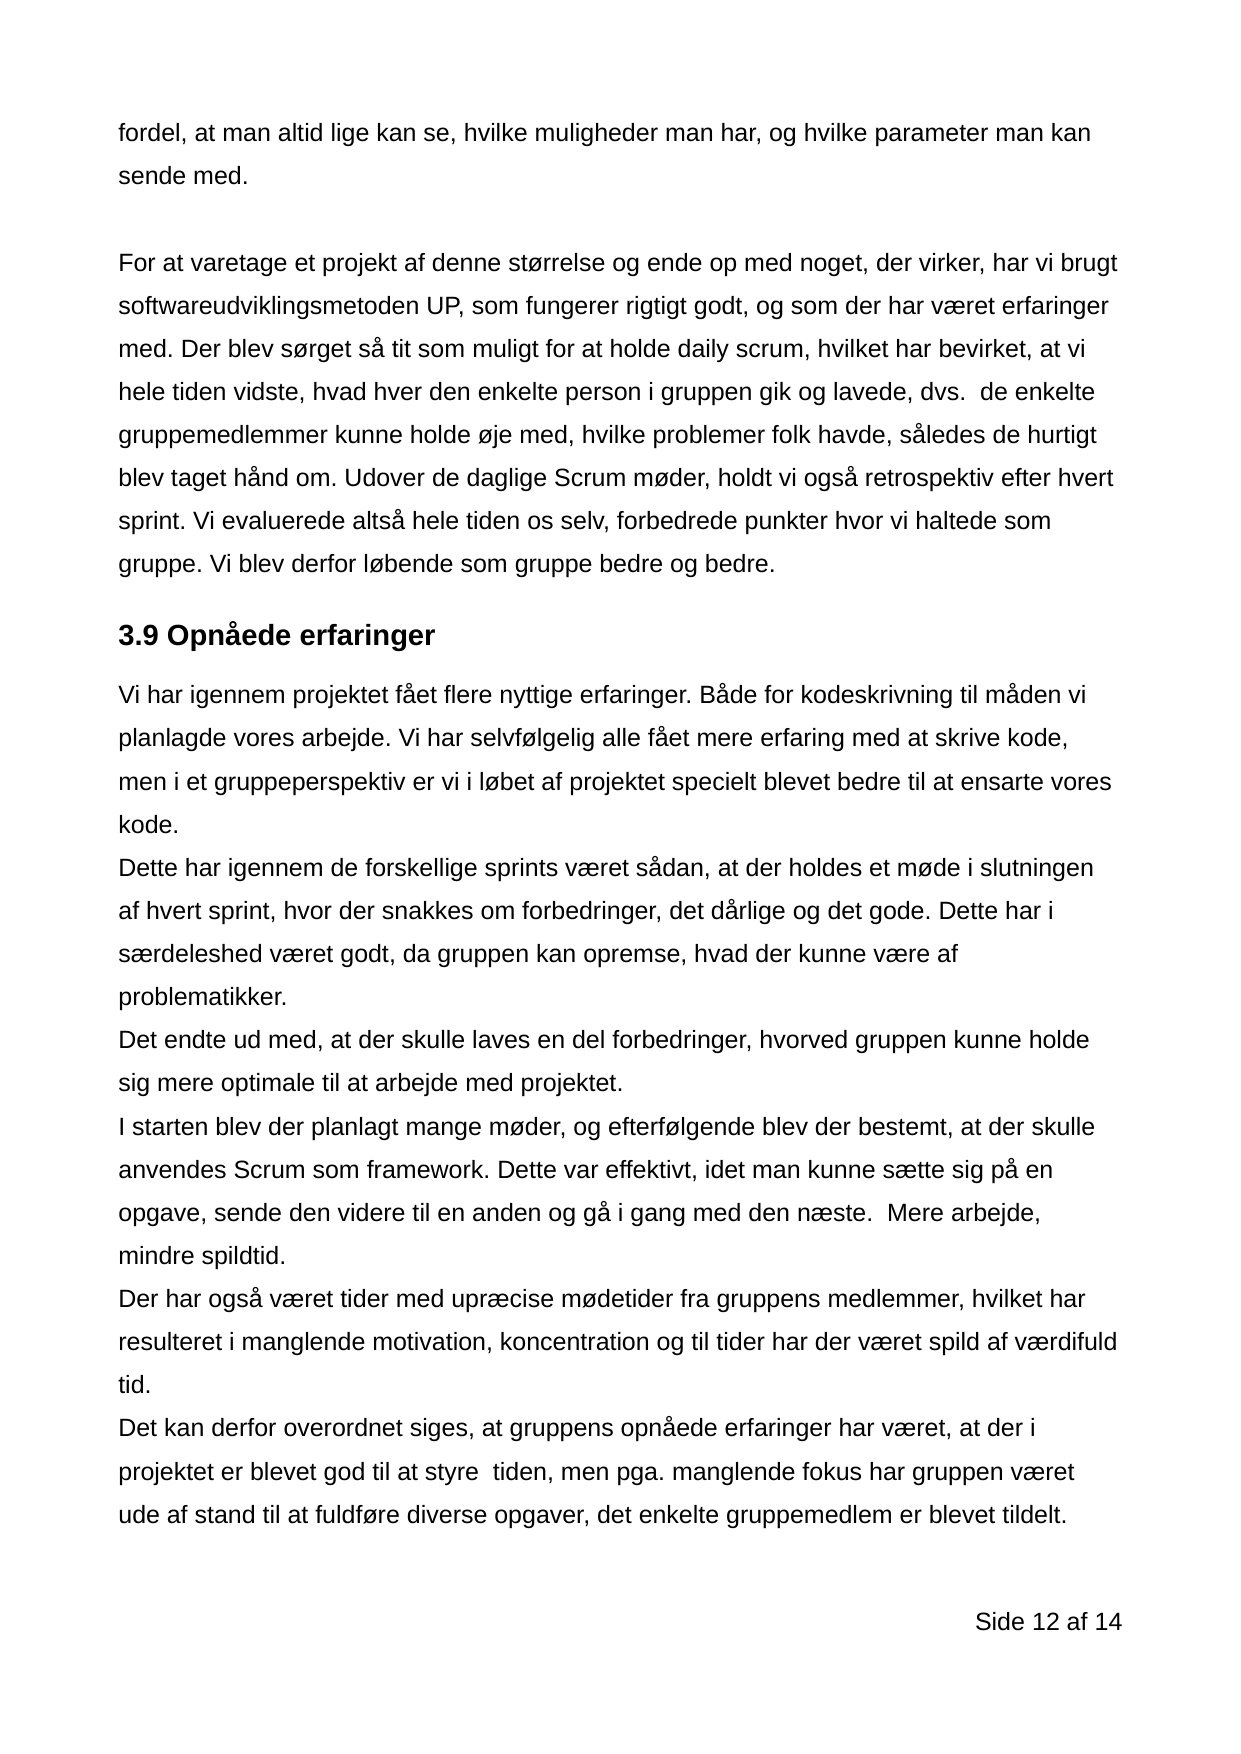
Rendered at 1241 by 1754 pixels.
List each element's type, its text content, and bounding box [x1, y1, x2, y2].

text Vi har igennem projektet fået flere nyttige erfaringer. Både for kodeskrivning til måden vi [118, 680, 1122, 709]
text planlagde vores arbejde. Vi har selvfølgelig alle fået mere erfaring med at skrive kode, [118, 723, 1122, 752]
text I starten blev der planlagt mange møder, og efterfølgende blev der bestemt, at der skulle anvendes Scrum som framework. Dette var effektivt, idet man kunne sætte sig på en opgave, sende den videre til en anden og gå i gang med den næste. Mere arbejde, mindre spildtid. [118, 1112, 1122, 1270]
text Dette har igennem de forskellige sprints været sådan, at der holdes et møde i slutningen af hvert sprint, hvor der snakkes om forbedringer, det dårlige og det gode. Dette har i særdeleshed været godt, da gruppen kan opremse, hvad der kunne være af problematikker. [118, 853, 1122, 1011]
text Det endte ud med, at der skulle laves en del forbedringer, hvorved gruppen kunne holde sig mere optimale til at arbejde med projektet. [118, 1025, 1122, 1097]
subtitle 3.9 Opnåede erfaringer [118, 617, 1122, 651]
text Der har også været tider med upræcise mødetider fra gruppens medlemmer, hvilket har resulteret i manglende motivation, koncentration og til tider har der været spild af værdifuld tid. [118, 1284, 1122, 1399]
text Det kan derfor overordnet siges, at gruppens opnåede erfaringer har været, at der i projektet er blevet god til at styre tiden, men pga. manglende fokus har gruppen været ude af stand til at fuldføre diverse opgaver, det enkelte gruppemedlem er blevet tildelt. [118, 1413, 1122, 1528]
text men i et gruppeperspektiv er vi i løbet af projektet specielt blevet bedre til at ensarte vores [118, 767, 1122, 795]
text kode. [118, 810, 1122, 838]
text For at varetage et projekt af denne størrelse og ende op med noget, der virker, har vi brugt softwareudviklingsmetoden UP, som fungerer rigtigt godt, og som der har været erfaringer med. Der blev sørget så tit som muligt for at holde daily scrum, hvilket har bevirket, at vi hele tiden vidste, hvad hver den enkelte person i gruppen gik og lavede, dvs. de enkelte gruppemedlemmer kunne holde øje med, hvilke problemer folk havde, således de hurtigt blev taget hånd om. Udover de daglige Scrum møder, holdt vi også retrospektiv efter hvert sprint. Vi evaluerede altså hele tiden os selv, forbedrede punkter hvor vi haltede som gruppe. Vi blev derfor løbende som gruppe bedre og bedre. [118, 247, 1122, 578]
text fordel, at man altid lige kan se, hvilke muligheder man har, og hvilke parameter man kan sende med. [118, 118, 1122, 190]
